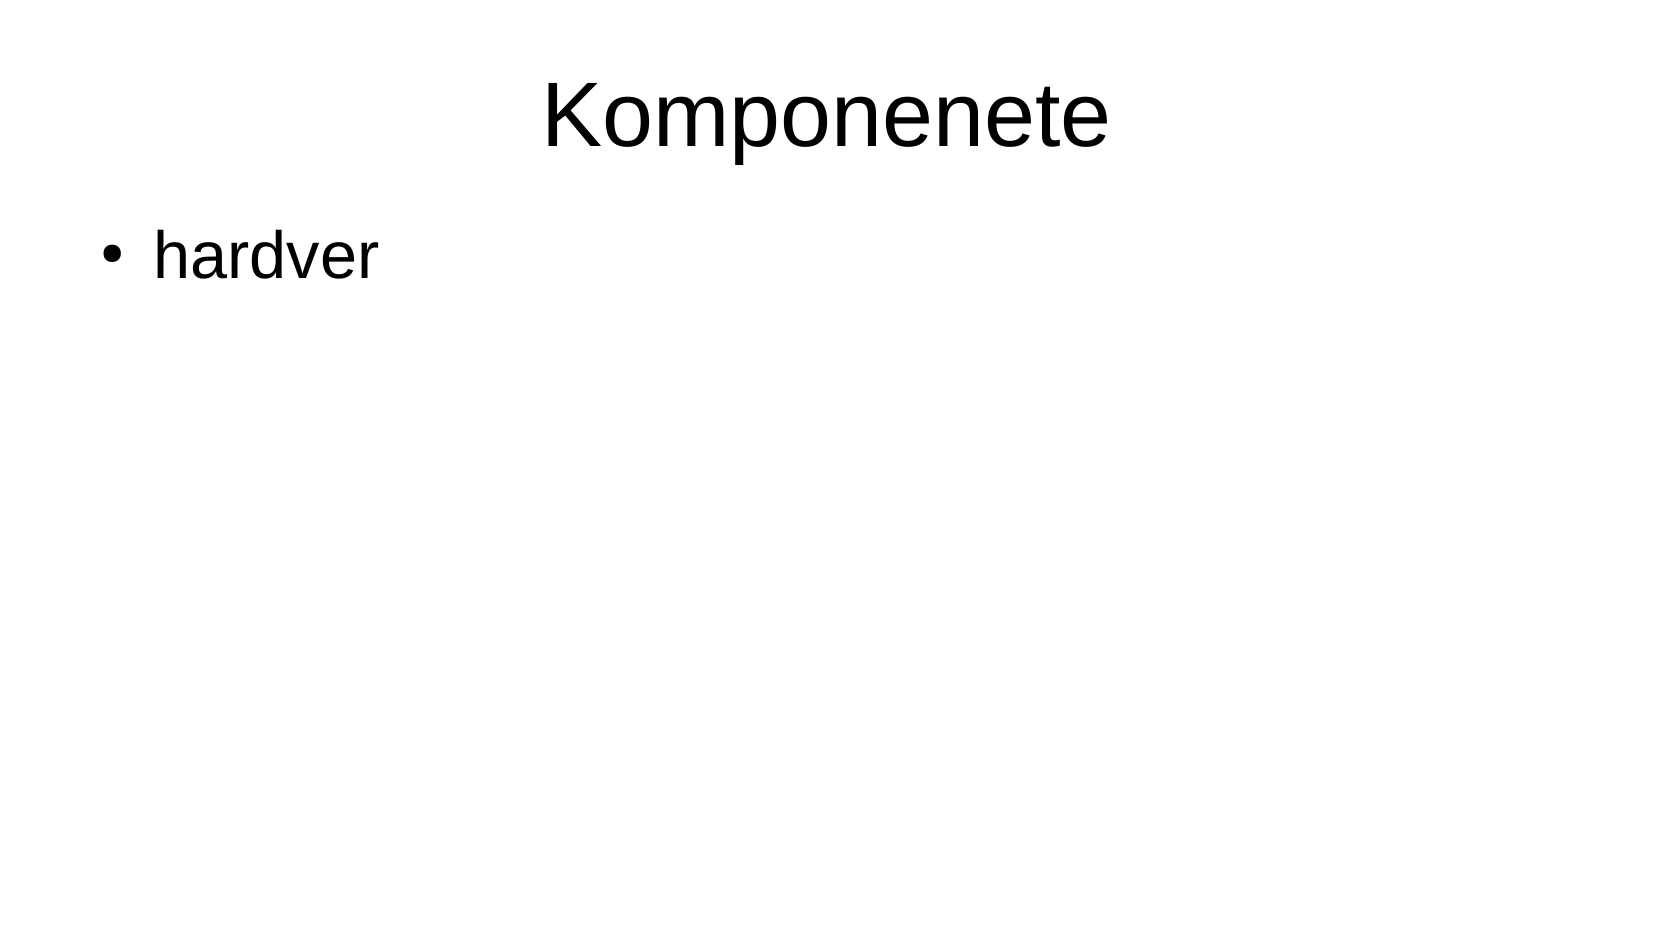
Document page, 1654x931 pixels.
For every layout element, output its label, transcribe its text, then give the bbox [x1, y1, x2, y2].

title Komponenete [82, 37, 1571, 193]
list hardver [82, 217, 1571, 758]
